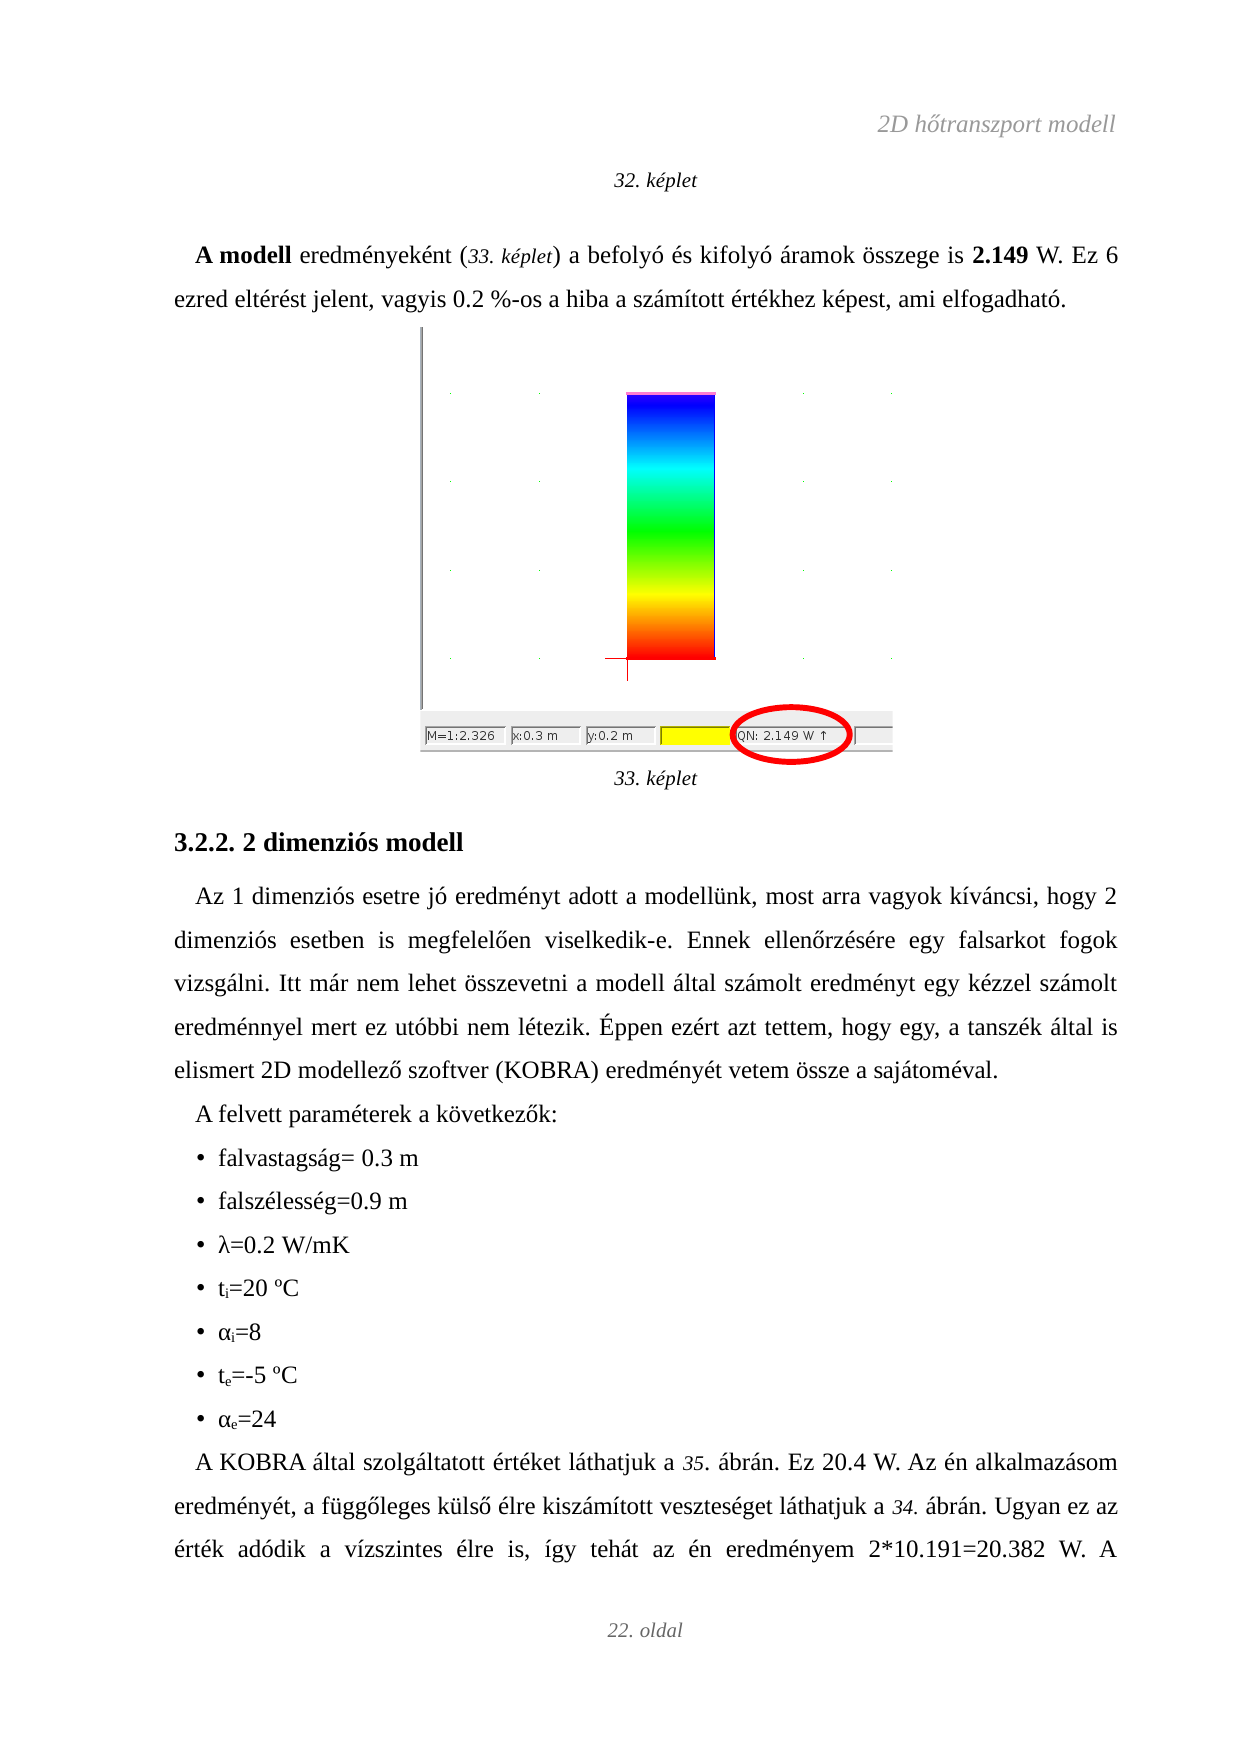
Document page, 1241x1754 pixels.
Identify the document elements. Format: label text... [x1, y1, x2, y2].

picture [736, 711, 846, 752]
text Az 1 dimenziós esetre jó eredményt adott a modellünk, most arra vagyok kíváncsi, hogy 2 dimenziós esetben is megfelelően viselkedik-e. Ennek ellenőrzésére egy falsarkot fogok vizsgálni. Itt már nem lehet összevetni a modell által számolt eredményt egy kézzel számolt eredménnyel mert ez utóbbi nem létezik. Éppen ezért azt tettem, hogy egy, a tanszék által is elismert 2D modellező szoftver (KOBRA) eredményét vetem össze a sajátoméval. [174, 881, 1118, 1084]
list ti=20 ºC [196, 1273, 1118, 1302]
picture [420, 327, 893, 752]
list αe=24 [196, 1404, 1118, 1433]
list te=-5 ºC [196, 1360, 1118, 1389]
list λ=0.2 W/mK [196, 1229, 1118, 1258]
list falszélesség=0.9 m [196, 1186, 1118, 1215]
text 33. képlet [174, 766, 1118, 790]
list αi=8 [196, 1317, 1118, 1346]
text A felvett paraméterek a következők: [174, 1099, 1118, 1128]
text A KOBRA által szolgáltatott értéket láthatjuk a 35. ábrán. Ez 20.4 W. Az én alkalmazásom eredményét, a függőleges külső élre kiszámított veszteséget láthatjuk a 34. ábrán. Ugyan ez az érték adódik a vízszintes élre is, így tehát az én eredményem 2*10.191=20.382 W. A [174, 1447, 1118, 1563]
subtitle 2 dimenziós modell [174, 826, 1118, 857]
text 32. képlet [174, 168, 1118, 192]
text A modell eredményeként (33. képlet) a befolyó és kifolyó áramok összege is 2.149 W. Ez 6 ezred eltérést jelent, vagyis 0.2 %-os a hiba a számított értékhez képest, ami elfogadható. [174, 240, 1118, 313]
list falvastagság= 0.3 m [196, 1142, 1118, 1171]
